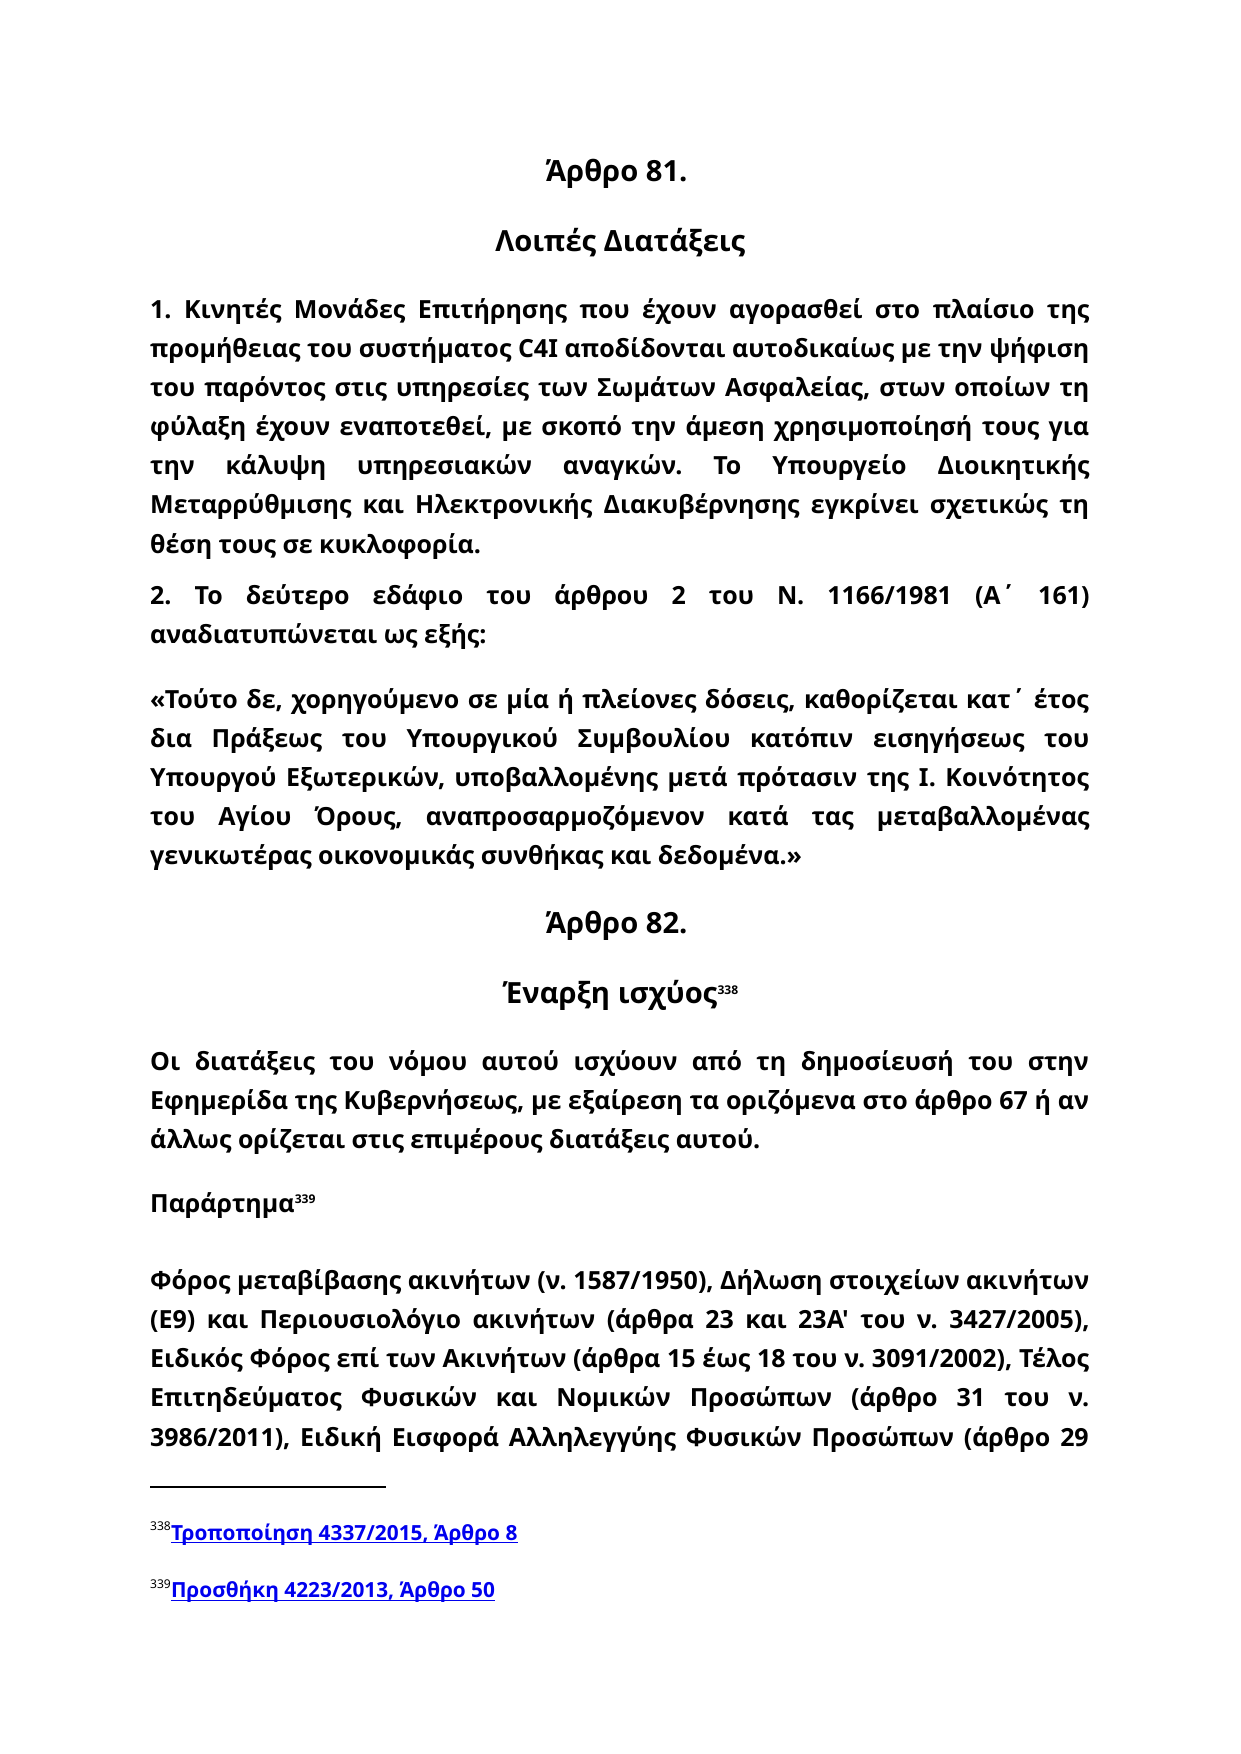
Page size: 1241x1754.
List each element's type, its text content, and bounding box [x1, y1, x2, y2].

text Φόρος μεταβίβασης ακινήτων (ν. 1587/1950), Δήλωση στοιχείων ακινήτων (Ε9) και Περιουσιολόγιο ακινήτων (άρθρα 23 και 23Α' του ν. 3427/2005), Ειδικός Φόρος επί των Ακινήτων (άρθρα 15 έως 18 του ν. 3091/2002), Τέλος Επιτηδεύματος Φυσικών και Νομικών Προσώπων (άρθρο 31 του ν. 3986/2011), Ειδική Εισφορά Αλληλεγγύης Φυσικών Προσώπων (άρθρο 29 [150, 1262, 1090, 1453]
title Παράρτημα [150, 1186, 1090, 1220]
text «Τούτο δε, χορηγούμενο σε μία ή πλείονες δόσεις, καθορίζεται κατ΄ έτος δια Πράξεως του Υπουργικού Συμβουλίου κατόπιν εισηγήσεως του Υπουργού Εξωτερικών, υποβαλλομένης μετά πρότασιν της I. Κοινότητος του Αγίου Όρους, αναπροσαρμοζόμενον κατά τας μεταβαλλομένας γενικωτέρας οικονομικάς συνθήκας και δεδομένα.» [150, 681, 1090, 872]
subtitle Λοιπές Διατάξεις [150, 221, 1090, 260]
subtitle Άρθρο 81. [150, 150, 1090, 190]
text Οι διατάξεις του νόμου αυτού ισχύουν από τη δημοσίευσή του στην Εφημερίδα της Κυβερνήσεως, με εξαίρεση τα οριζόμενα στο άρθρο 67 ή αν άλλως ορίζεται στις επιμέρους διατάξεις αυτού. [150, 1043, 1090, 1156]
text 1. Κινητές Μονάδες Επιτήρησης που έχουν αγορασθεί στο πλαίσιο της προμήθειας του συστήματος C4I αποδίδονται αυτοδικαίως με την ψήφιση του παρόντος στις υπηρεσίες των Σωμάτων Ασφαλείας, στων οποίων τη φύλαξη έχουν εναποτεθεί, με σκοπό την άμεση χρησιμοποίησή τους για την κάλυψη υπηρεσιακών αναγκών. Το Υπουργείο Διοικητικής Μεταρρύθμισης και Ηλεκτρονικής Διακυβέρνησης εγκρίνει σχετικώς τη θέση τους σε κυκλοφορία. [150, 291, 1090, 560]
subtitle Άρθρο 82. [150, 902, 1090, 942]
subtitle Έναρξη ισχύος [150, 973, 1090, 1012]
text Προσθήκη 4223/2013, Άρθρο 50 [150, 1576, 1090, 1604]
text Τροποποίηση 4337/2015, Άρθρο 8 [150, 1518, 1090, 1546]
text 2. Το δεύτερο εδάφιο του άρθρου 2 του Ν. 1166/1981 (Α΄ 161) αναδιατυπώνεται ως εξής: [150, 578, 1090, 651]
